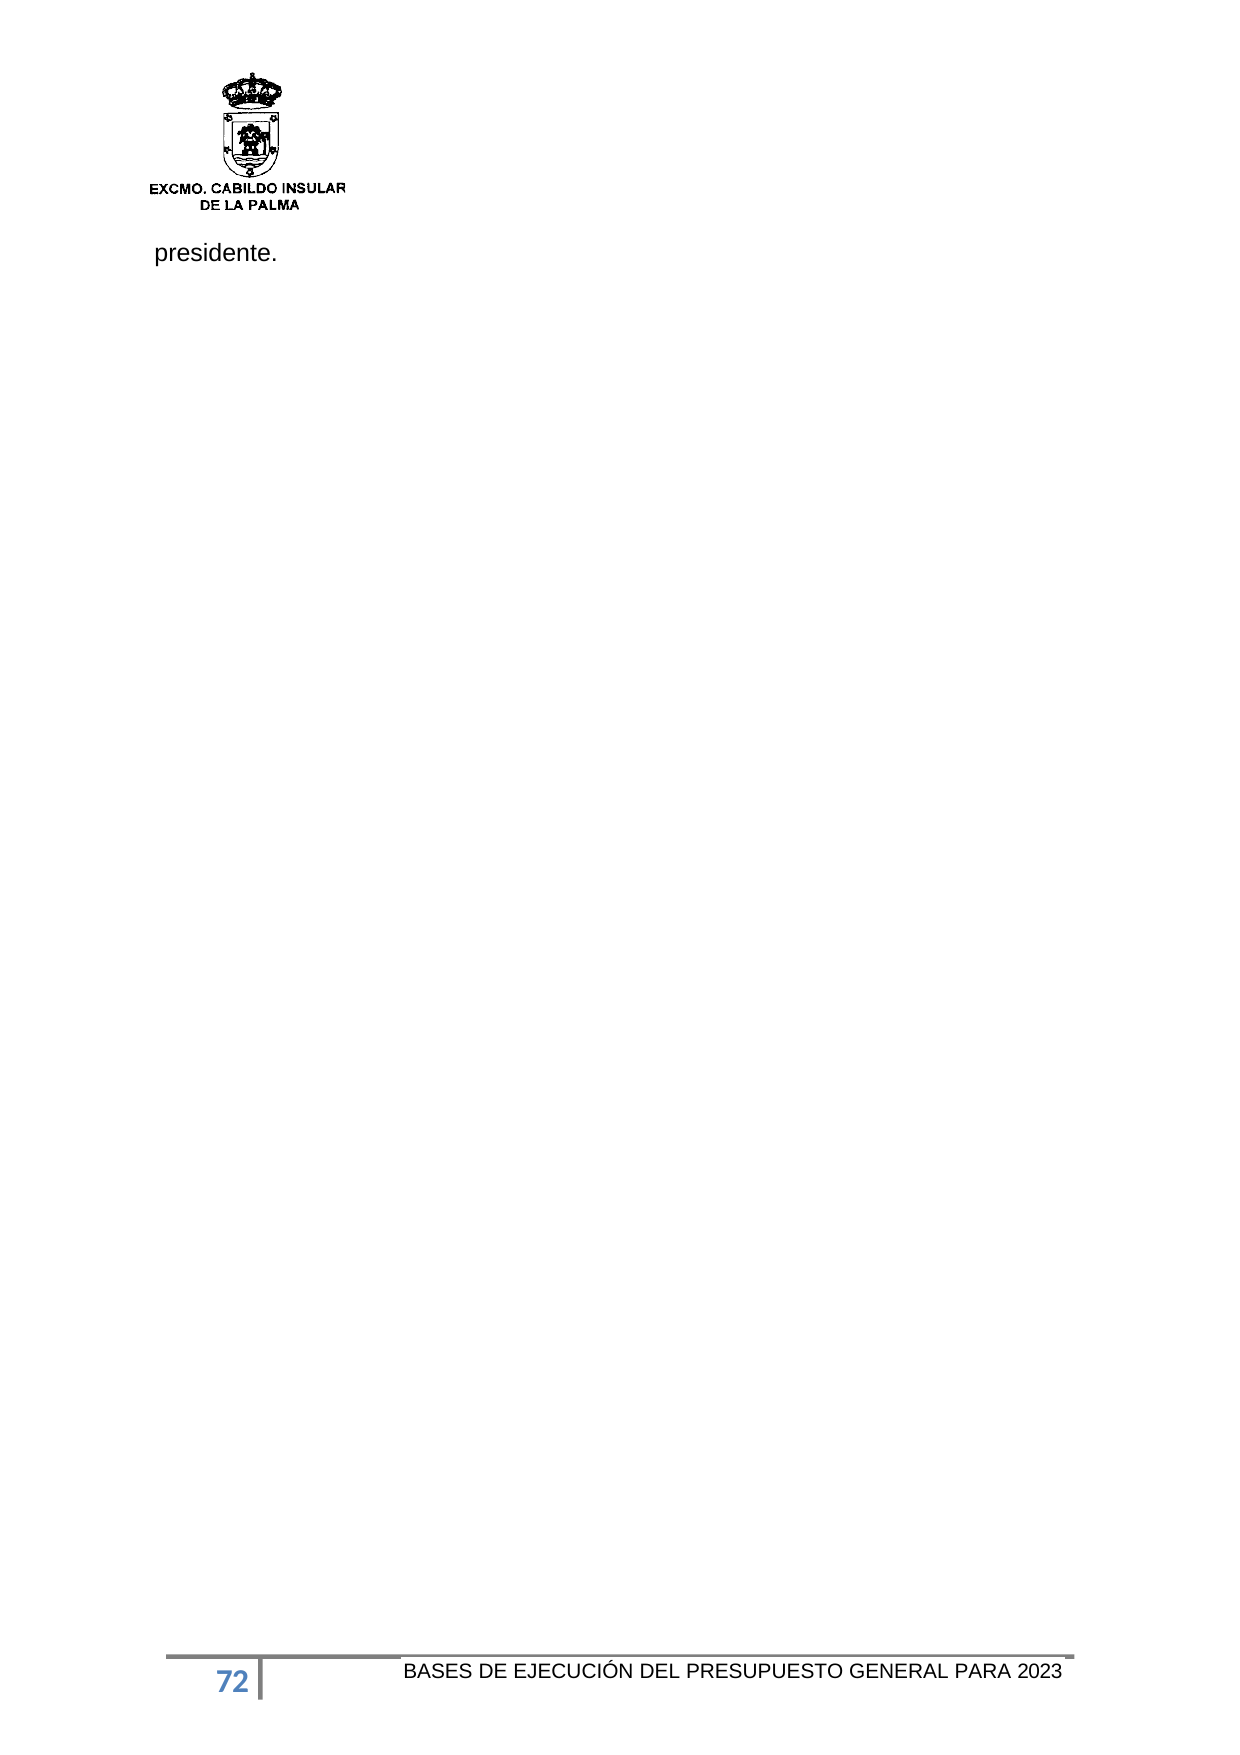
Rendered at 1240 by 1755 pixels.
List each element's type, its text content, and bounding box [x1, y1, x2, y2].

list presidente. [154, 238, 1106, 267]
